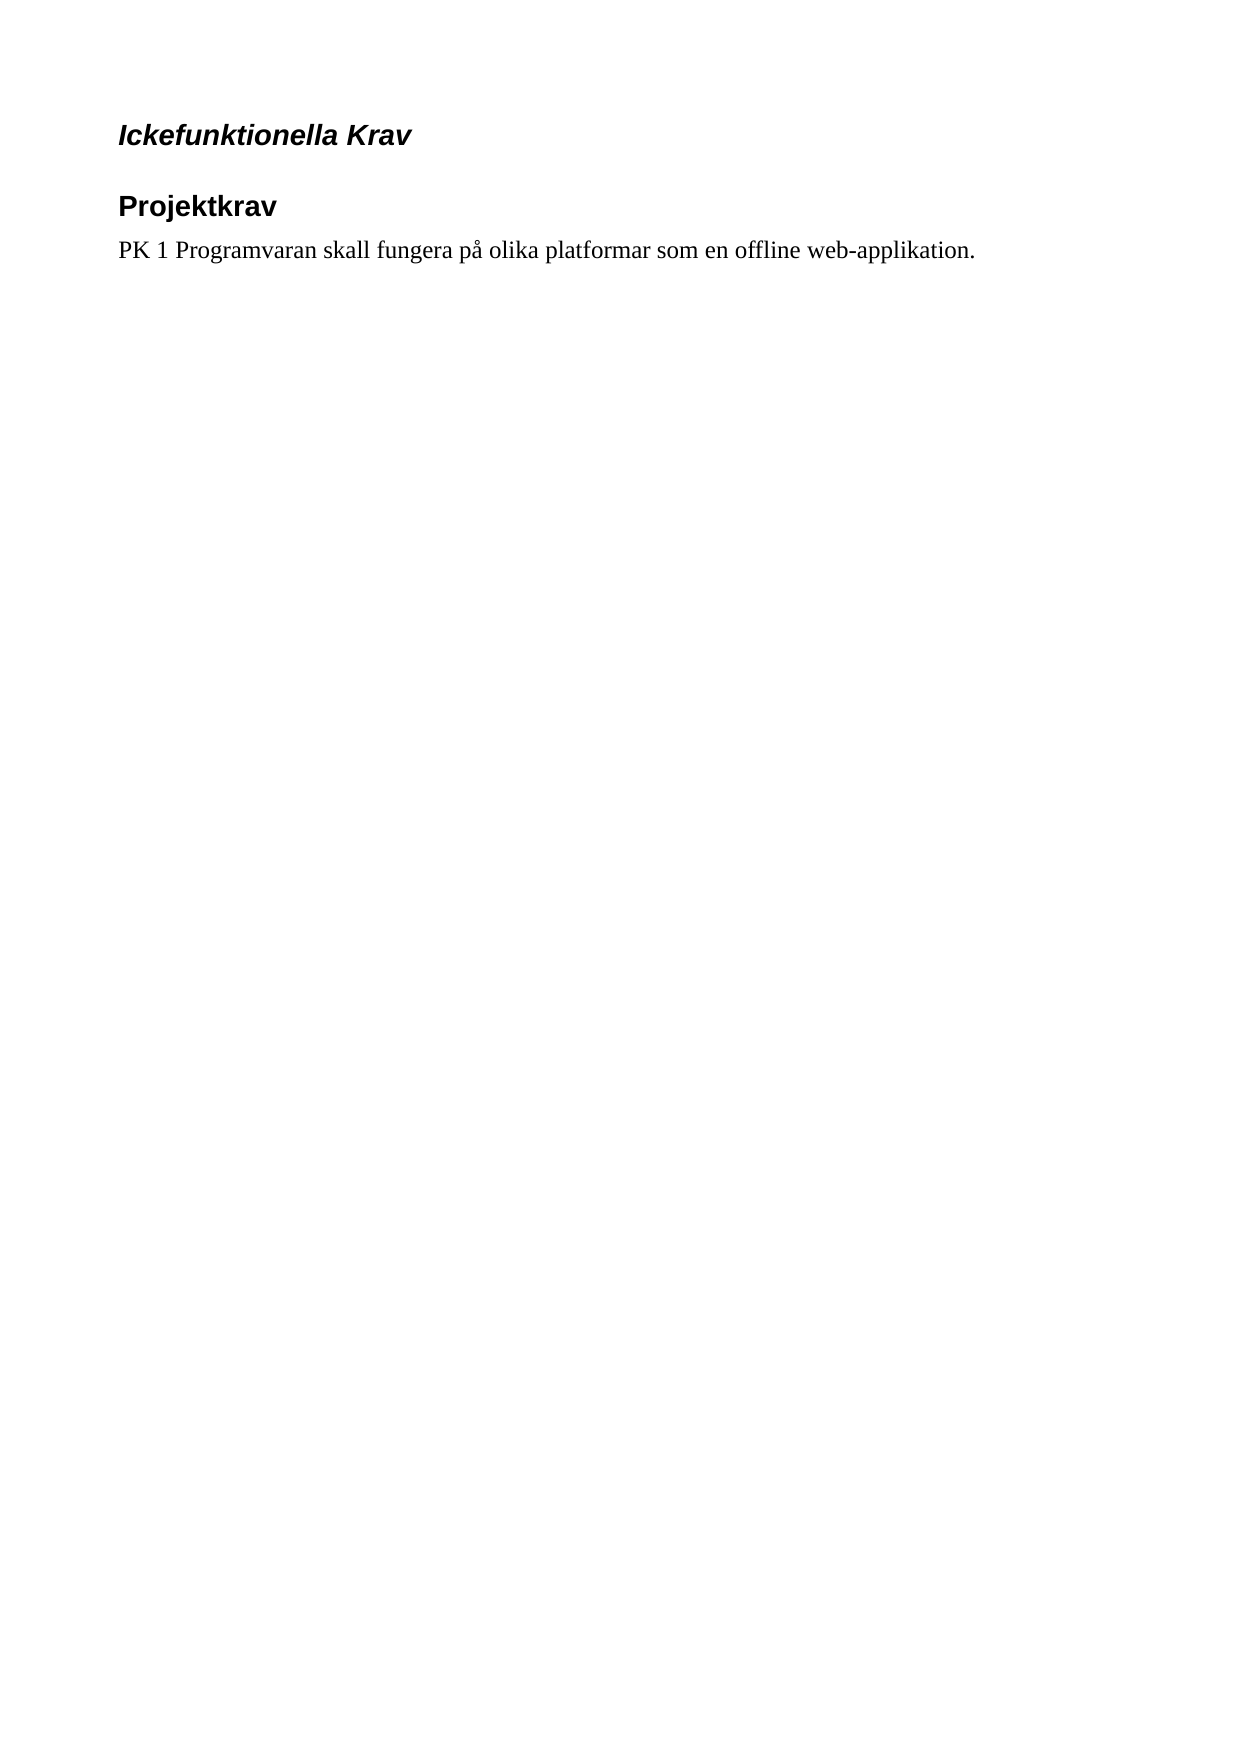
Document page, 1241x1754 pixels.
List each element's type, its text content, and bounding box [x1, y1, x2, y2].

subtitle Projektkrav [118, 189, 1122, 223]
subtitle Ickefunktionella Krav [118, 118, 1122, 152]
text PK 1 Programvaran skall fungera på olika platformar som en offline web-applikation. [118, 235, 1122, 264]
